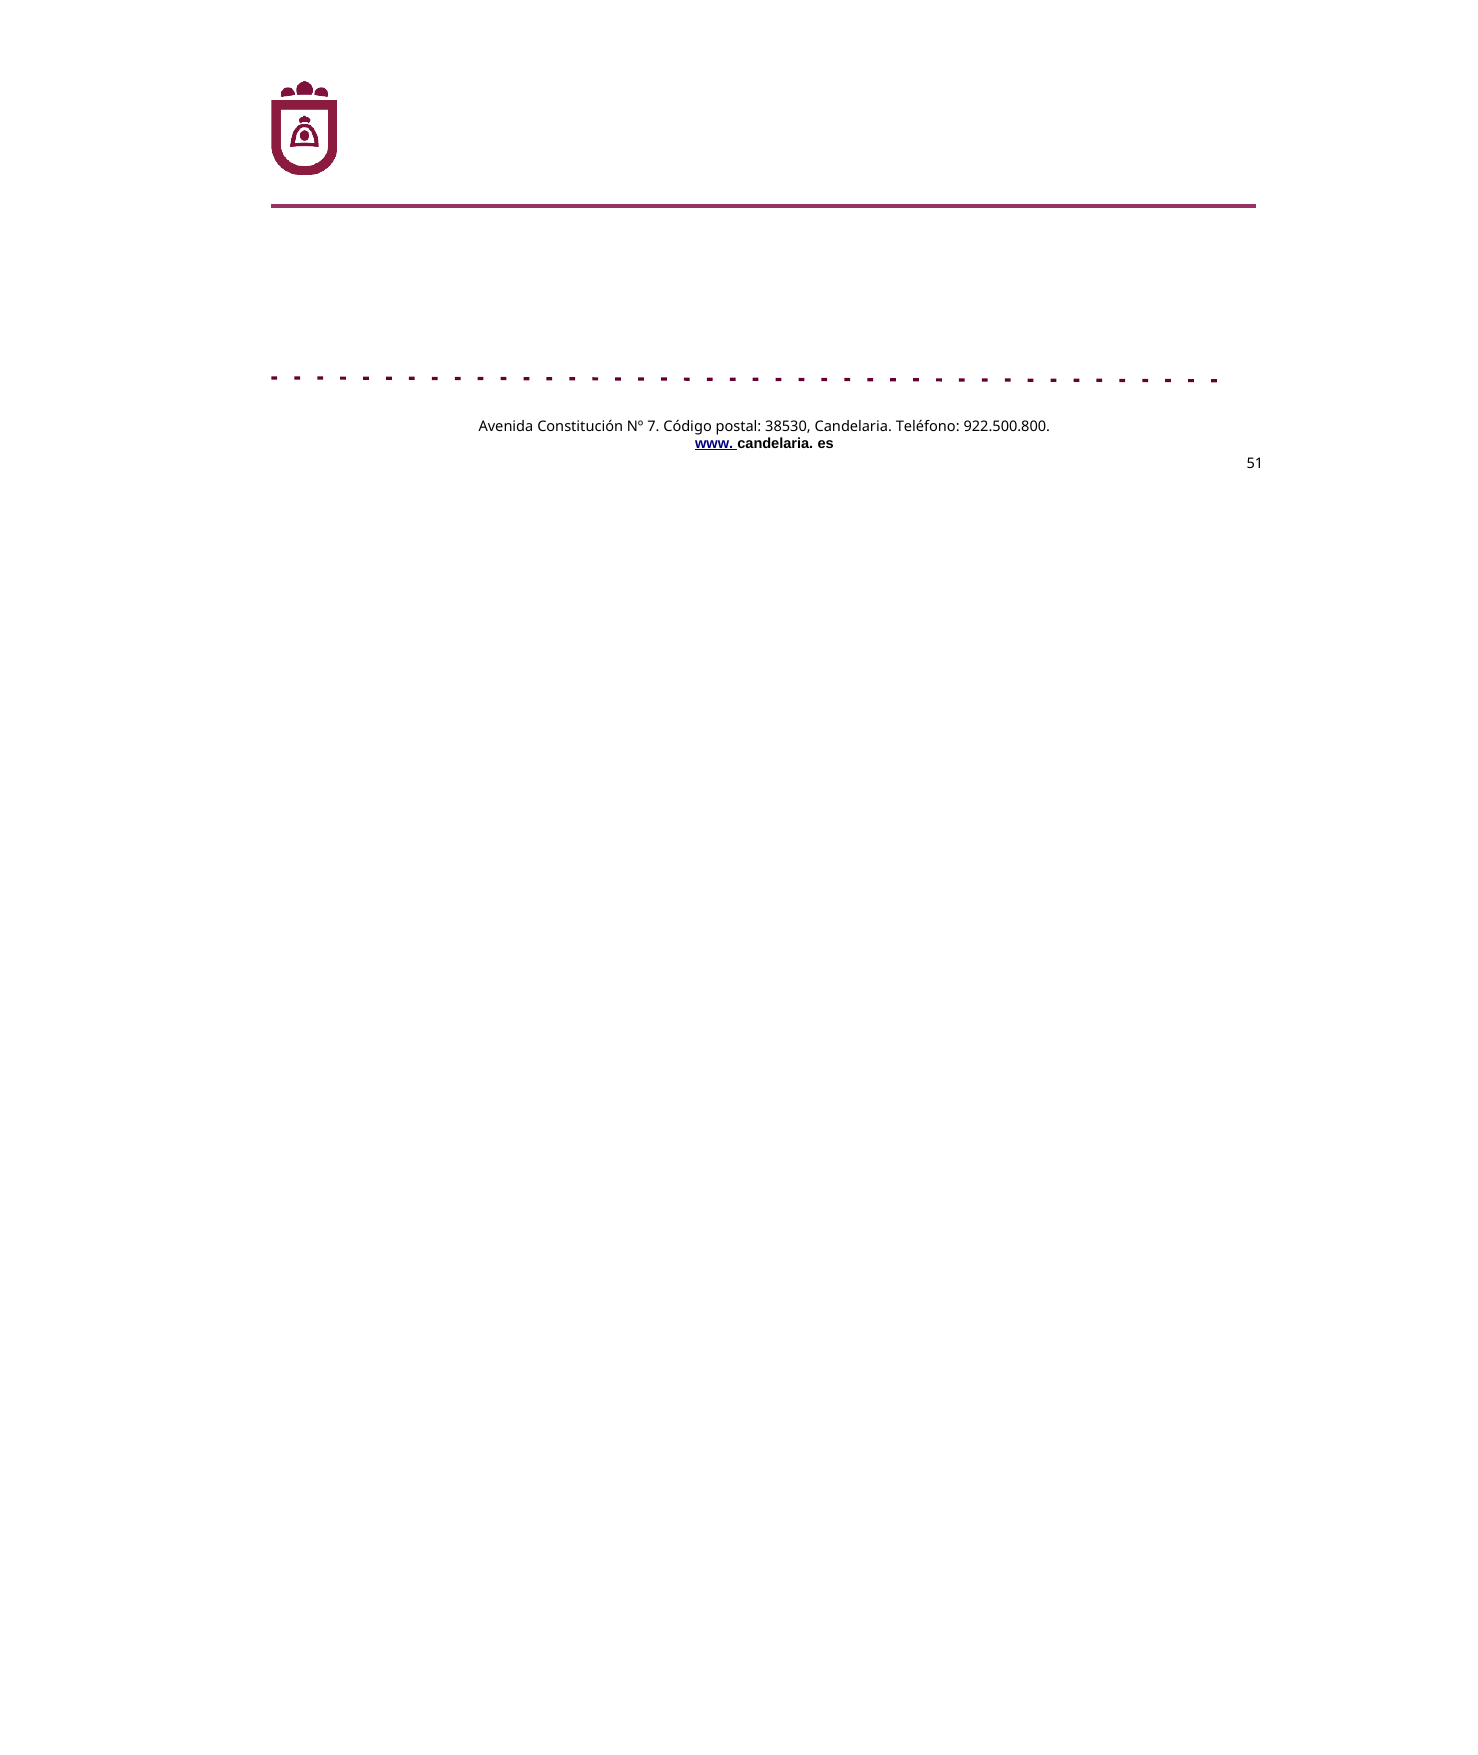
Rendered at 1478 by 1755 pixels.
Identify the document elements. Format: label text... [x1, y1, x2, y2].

text 51 [210, 453, 1263, 472]
text www. candelaria. es [409, 435, 1120, 452]
text Avenida Constitución Nº 7. Código postal: 38530, Candelaria. Teléfono: 922.500.800. [408, 419, 1120, 435]
